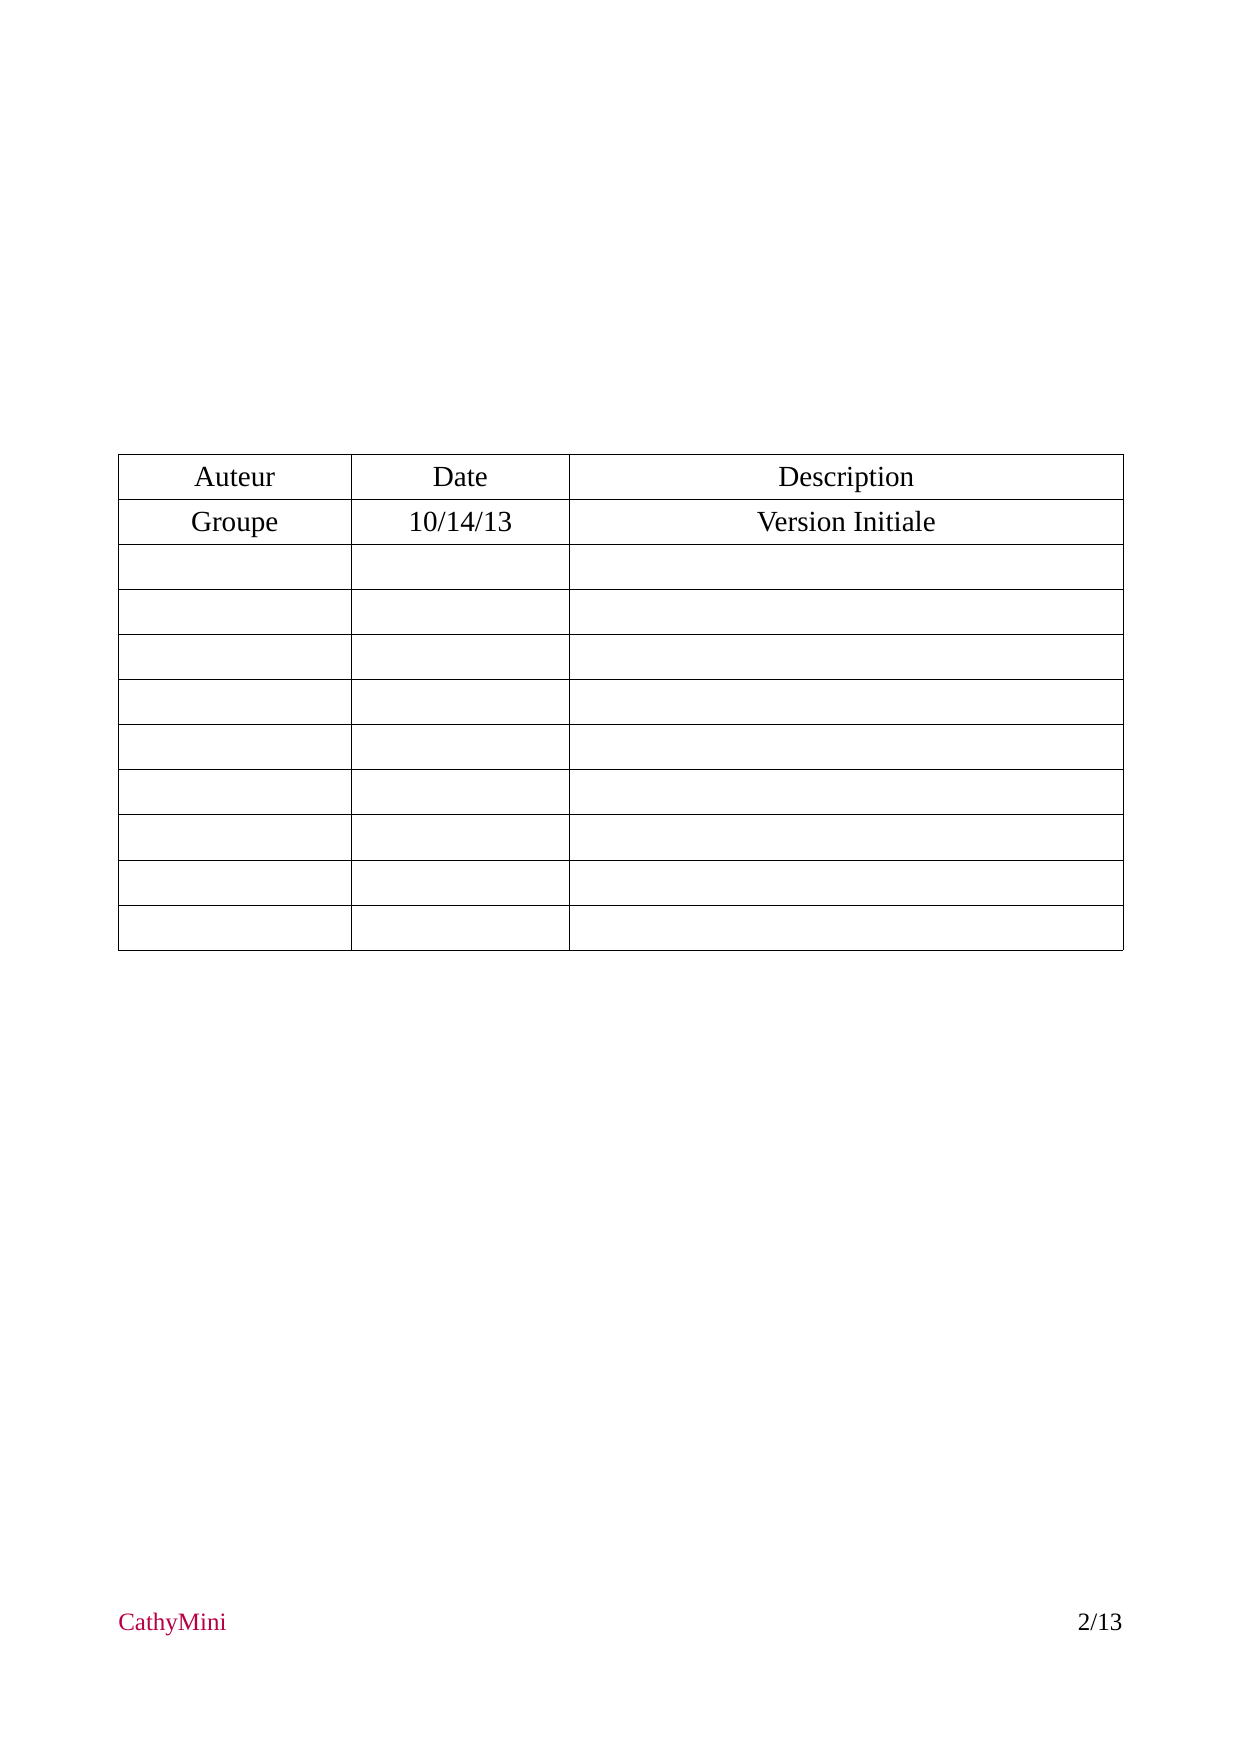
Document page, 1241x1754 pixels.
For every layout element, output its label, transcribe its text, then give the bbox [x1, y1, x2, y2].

table_cell [119, 545, 351, 589]
table_cell [570, 770, 1123, 814]
table_cell [570, 635, 1123, 679]
table_cell [119, 770, 351, 814]
table_cell [352, 545, 569, 589]
table_cell [570, 906, 1123, 950]
table_header Date [352, 455, 569, 499]
table_cell [570, 725, 1123, 769]
table_cell [119, 815, 351, 859]
table_cell 14/10/13 [352, 500, 569, 544]
table_cell [119, 680, 351, 724]
table_cell [352, 725, 569, 769]
table_cell [119, 725, 351, 769]
table_cell [352, 815, 569, 859]
table_header Auteur [119, 455, 351, 499]
table_cell [570, 815, 1123, 859]
table_cell Groupe [119, 500, 351, 544]
table_cell [119, 590, 351, 634]
table_cell [352, 680, 569, 724]
table_cell [119, 861, 351, 904]
table_cell [570, 545, 1123, 589]
table_cell [352, 861, 569, 904]
table_cell [352, 590, 569, 634]
table_cell [119, 635, 351, 679]
table_cell [570, 680, 1123, 724]
table_cell [352, 770, 569, 814]
table_header Description [570, 455, 1123, 499]
table_cell [570, 861, 1123, 904]
table_cell [352, 906, 569, 950]
table_cell [119, 906, 351, 950]
table_cell [352, 635, 569, 679]
table_cell [570, 590, 1123, 634]
table_cell Version Initiale [570, 500, 1123, 544]
